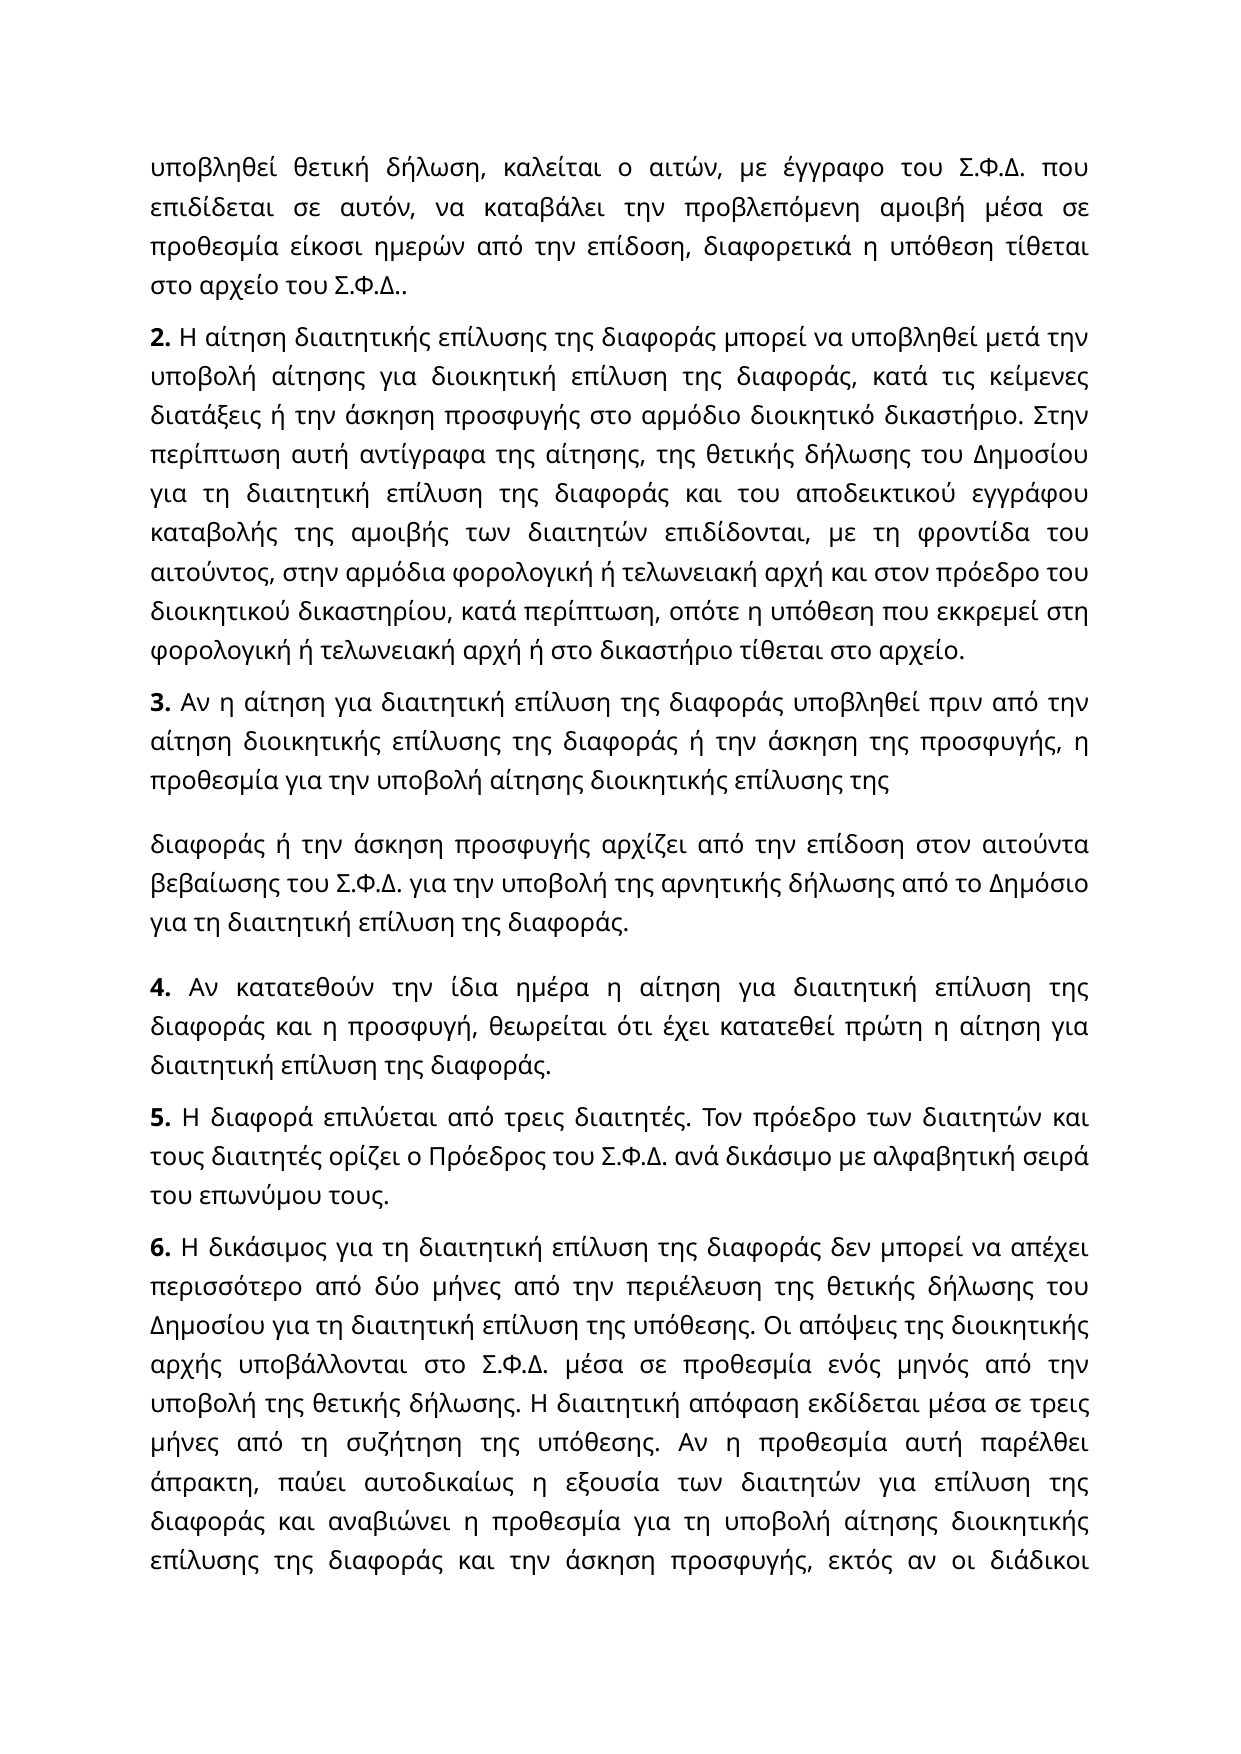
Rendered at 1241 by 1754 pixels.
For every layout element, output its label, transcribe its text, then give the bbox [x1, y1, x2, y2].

text 4. Αν κατατεθούν την ίδια ημέρα η αίτηση για διαιτητική επίλυση της διαφοράς και η προσφυγή, θεωρείται ότι έχει κατατεθεί πρώτη η αίτηση για διαιτητική επίλυση της διαφοράς. [150, 969, 1090, 1082]
text 3. Αν η αίτηση για διαιτητική επίλυση της διαφοράς υποβληθεί πριν από την αίτηση διοικητικής επίλυσης της διαφοράς ή την άσκηση της προσφυγής, η προθεσμία για την υποβολή αίτησης διοικητικής επίλυσης της [150, 684, 1090, 797]
text διαφοράς ή την άσκηση προσφυγής αρχίζει από την επίδοση στον αιτούντα βεβαίωσης του Σ.Φ.Δ. για την υποβολή της αρνητικής δήλωσης από το Δημόσιο για τη διαιτητική επίλυση της διαφοράς. [150, 827, 1090, 939]
text 6. Η δικάσιμος για τη διαιτητική επίλυση της διαφοράς δεν μπορεί να απέχει περισσότερο από δύο μήνες από την περιέλευση της θετικής δήλωσης του Δημοσίου για τη διαιτητική επίλυση της υπόθεσης. Οι απόψεις της διοικητικής αρχής υποβάλλονται στο Σ.Φ.Δ. μέσα σε προθεσμία ενός μηνός από την υποβολή της θετικής δήλωσης. Η διαιτητική απόφαση εκδίδεται μέσα σε τρεις μήνες από τη συζήτηση της υπόθεσης. Αν η προθεσμία αυτή παρέλθει άπρακτη, παύει αυτοδικαίως η εξουσία των διαιτητών για επίλυση της διαφοράς και αναβιώνει η προθεσμία για τη υποβολή αίτησης διοικητικής επίλυσης της διαφοράς και την άσκηση προσφυγής, εκτός αν οι διάδικοι [150, 1229, 1090, 1577]
text 2. Η αίτηση διαιτητικής επίλυσης της διαφοράς μπορεί να υποβληθεί μετά την υποβολή αίτησης για διοικητική επίλυση της διαφοράς, κατά τις κείμενες διατάξεις ή την άσκηση προσφυγής στο αρμόδιο διοικητικό δικαστήριο. Στην περίπτωση αυτή αντίγραφα της αίτησης, της θετικής δήλωσης του Δημοσίου για τη διαιτητική επίλυση της διαφοράς και του αποδεικτικού εγγράφου καταβολής της αμοιβής των διαιτητών επιδίδονται, με τη φροντίδα του αιτούντος, στην αρμόδια φορολογική ή τελωνειακή αρχή και στον πρόεδρο του διοικητικού δικαστηρίου, κατά περίπτωση, οπότε η υπόθεση που εκκρεμεί στη φορολογική ή τελωνειακή αρχή ή στο δικαστήριο τίθεται στο αρχείο. [150, 319, 1090, 667]
text υποβληθεί θετική δήλωση, καλείται ο αιτών, με έγγραφο του Σ.Φ.Δ. που επιδίδεται σε αυτόν, να καταβάλει την προβλεπόμενη αμοιβή μέσα σε προθεσμία είκοσι ημερών από την επίδοση, διαφορετικά η υπόθεση τίθεται στο αρχείο του Σ.Φ.Δ.. [150, 150, 1090, 302]
text 5. Η διαφορά επιλύεται από τρεις διαιτητές. Τον πρόεδρο των διαιτητών και τους διαιτητές ορίζει ο Πρόεδρος του Σ.Φ.Δ. ανά δικάσιμο με αλφαβητική σειρά του επωνύμου τους. [150, 1099, 1090, 1212]
